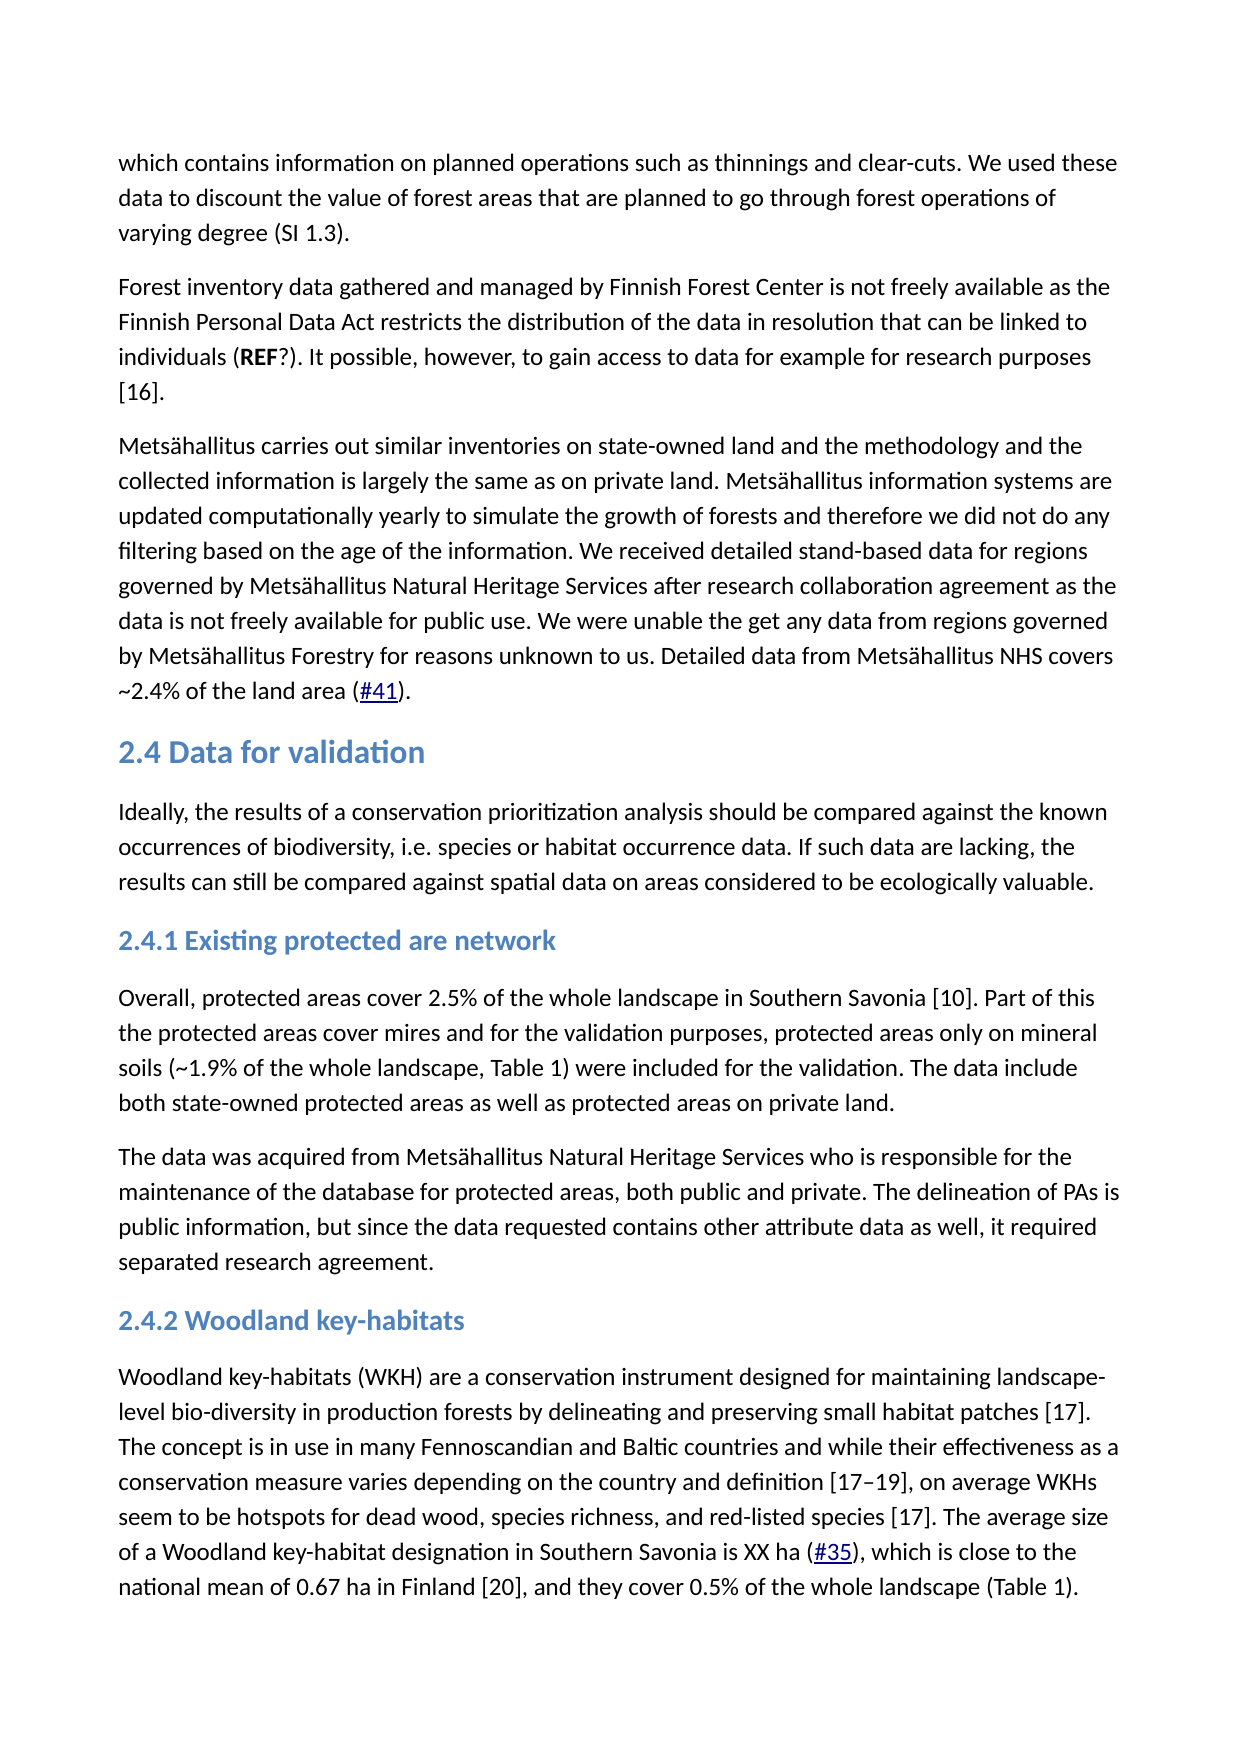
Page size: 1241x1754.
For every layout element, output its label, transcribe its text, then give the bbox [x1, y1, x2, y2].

subtitle 2.4.2 Woodland key-habitats [118, 1302, 1122, 1337]
text Forest inventory data gathered and managed by Finnish Forest Center is not freely available as the Finnish Personal Data Act restricts the distribution of the data in resolution that can be linked to individuals (REF?). It possible, however, to gain access to data for example for research purposes [16]. [118, 271, 1122, 407]
subtitle 2.4 Data for validation [118, 731, 1122, 772]
subtitle 2.4.1 Existing protected are network [118, 922, 1122, 958]
text The data was acquired from Metsähallitus Natural Heritage Services who is responsible for the maintenance of the database for protected areas, both public and private. The delineation of PAs is public information, but since the data requested contains other attribute data as well, it required separated research agreement. [118, 1141, 1122, 1276]
text which contains information on planned operations such as thinnings and clear-cuts. We used these data to discount the value of forest areas that are planned to go through forest operations of varying degree (SI 1.3). [118, 148, 1122, 248]
text Woodland key-habitats (WKH) are a conservation instrument designed for maintaining landscape-level bio-diversity in production forests by delineating and preserving small habitat patches [17]. The concept is in use in many Fennoscandian and Baltic countries and while their effectiveness as a conservation measure varies depending on the country and definition [17–19], on average WKHs seem to be hotspots for dead wood, species richness, and red-listed species [17]. The average size of a Woodland key-habitat designation in Southern Savonia is XX ha (#35), which is close to the national mean of 0.67 ha in Finland [20], and they cover 0.5% of the whole landscape (Table 1). [118, 1361, 1122, 1602]
text Metsähallitus carries out similar inventories on state-owned land and the methodology and the collected information is largely the same as on private land. Metsähallitus information systems are updated computationally yearly to simulate the growth of forests and therefore we did not do any filtering based on the age of the information. We received detailed stand-based data for regions governed by Metsähallitus Natural Heritage Services after research collaboration agreement as the data is not freely available for public use. We were unable the get any data from regions governed by Metsähallitus Forestry for reasons unknown to us. Detailed data from Metsähallitus NHS covers ~2.4% of the land area (#41). [118, 430, 1122, 706]
text Ideally, the results of a conservation prioritization analysis should be compared against the known occurrences of biodiversity, i.e. species or habitat occurrence data. If such data are lacking, the results can still be compared against spatial data on areas considered to be ecologically valuable. [118, 796, 1122, 897]
text Overall, protected areas cover 2.5% of the whole landscape in Southern Savonia [10]. Part of this the protected areas cover mires and for the validation purposes, protected areas only on mineral soils (~1.9% of the whole landscape, Table 1) were included for the validation. The data include both state-owned protected areas as well as protected areas on private land. [118, 982, 1122, 1117]
